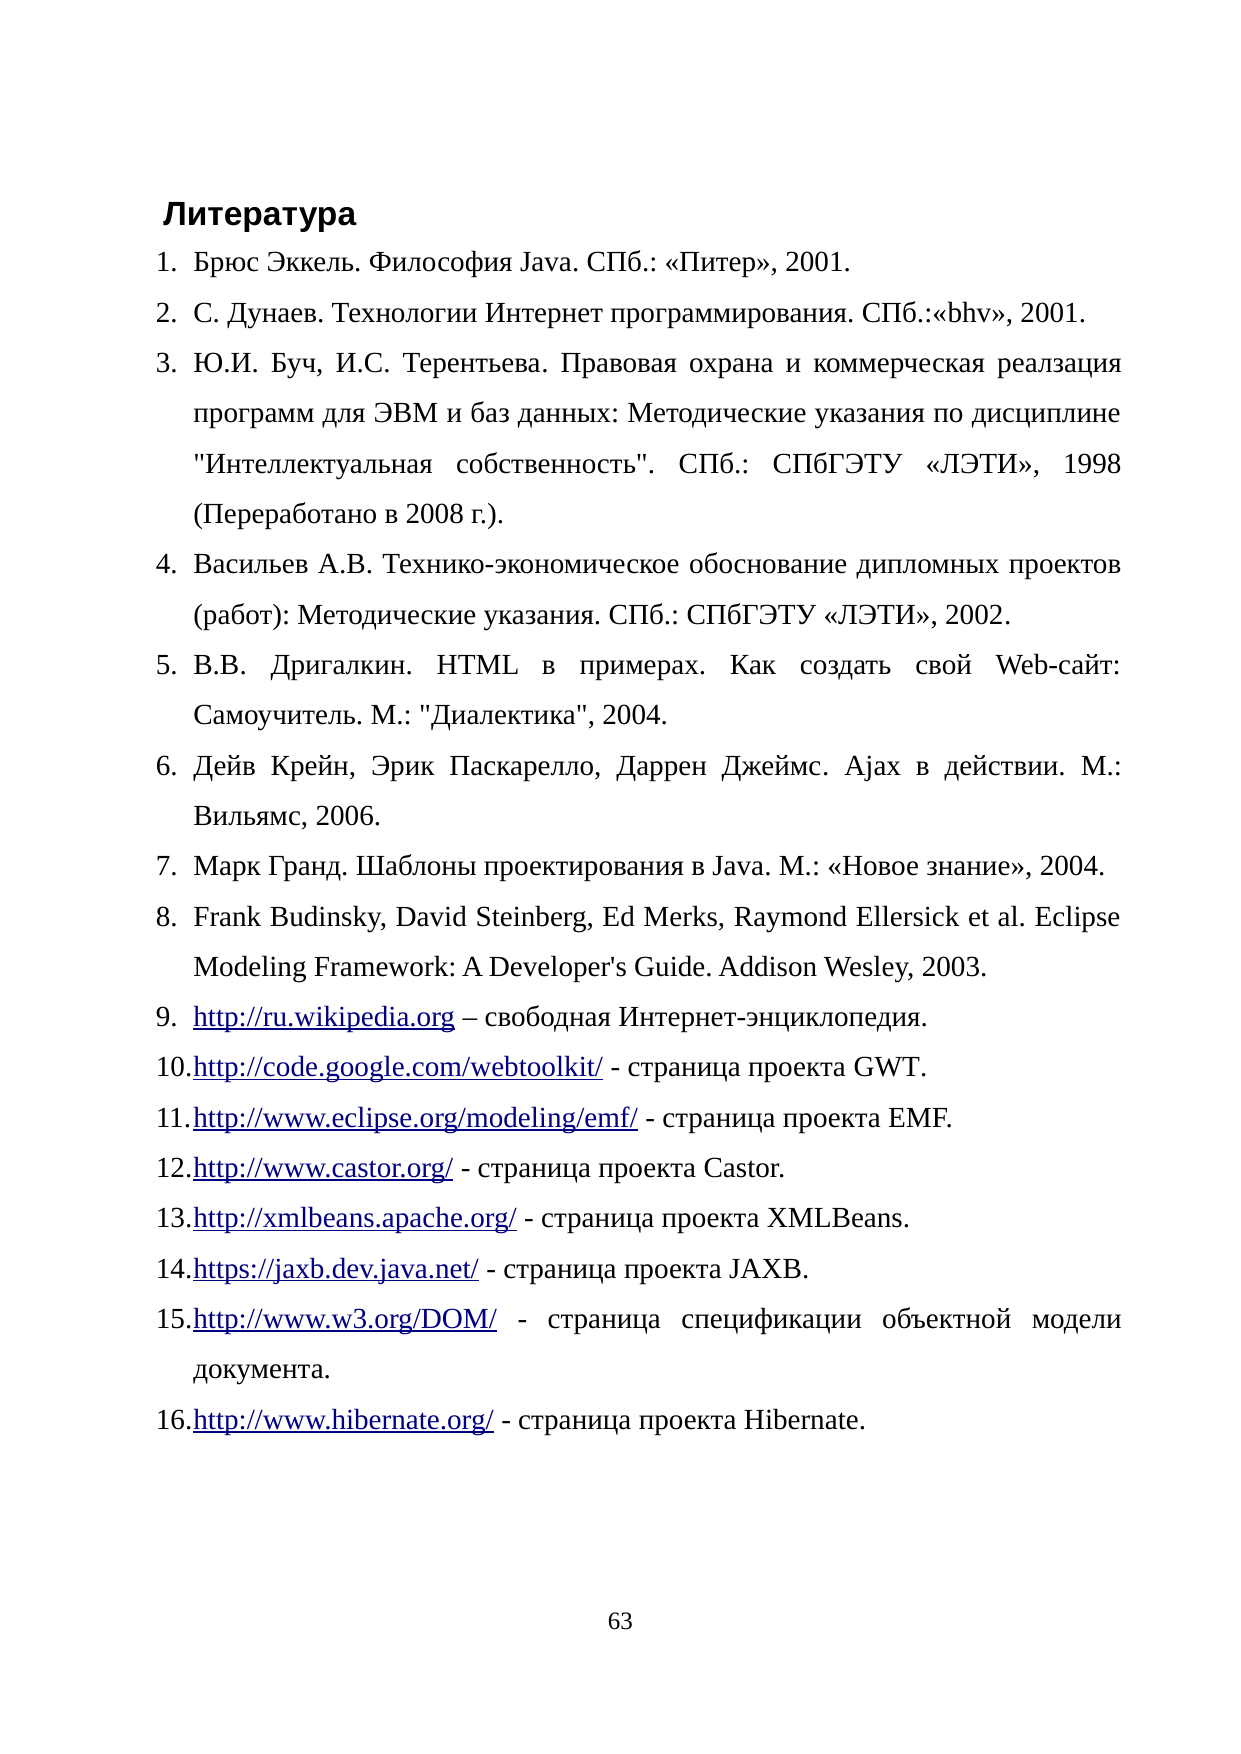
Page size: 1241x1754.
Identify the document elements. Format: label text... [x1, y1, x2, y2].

list Марк Гранд. Шаблоны проектирования в Java. М.: «Новое знание», 2004. [156, 848, 1122, 882]
list http://xmlbeans.apache.org/ - страница проекта XMLBeans. [156, 1201, 1122, 1234]
list http://code.google.com/webtoolkit/ - страница проекта GWT. [156, 1049, 1122, 1083]
list В.В. Дригалкин. HTML в примерах. Как создать свой Web-сайт: Самоучитель. М.: "Диалектика", 2004. [156, 647, 1122, 731]
list http://www.hibernate.org/ - страница проекта Hibernate. [156, 1402, 1122, 1435]
list http://www.w3.org/DOM/ - страница спецификации объектной модели документа. [156, 1301, 1122, 1385]
list Ю.И. Буч, И.С. Терентьева. Правовая охрана и коммерческая реалзация программ для ЭВМ и баз данных: Методические указания по дисциплине "Интеллектуальная собственность". СПб.: СПбГЭТУ «ЛЭТИ», 1998 (Переработано в 2008 г.). [156, 345, 1122, 530]
list С. Дунаев. Технологии Интернет программирования. СПб.:«bhv», 2001. [156, 295, 1122, 328]
list Frank Budinsky, David Steinberg, Ed Merks, Raymond Ellersick et al. Eclipse Modeling Framework: A Developer's Guide. Addison Wesley, 2003. [156, 899, 1122, 982]
subtitle Литература [118, 193, 1122, 232]
list http://www.castor.org/ - страница проекта Castor. [156, 1150, 1122, 1184]
list Дейв Крейн, Эрик Паскарелло, Даррен Джеймс. Ajax в действии. М.: Вильямс, 2006. [156, 748, 1122, 832]
list https://jaxb.dev.java.net/ - страница проекта JAXB. [156, 1251, 1122, 1284]
list http://ru.wikipedia.org – свободная Интернет-энциклопедия. [156, 999, 1122, 1033]
list Васильев А.В. Технико-экономическое обоснование дипломных проектов (работ): Методические указания. СПб.: СПбГЭТУ «ЛЭТИ», 2002. [156, 546, 1122, 630]
list Брюс Эккель. Философия Java. СПб.: «Питер», 2001. [156, 244, 1122, 278]
list http://www.eclipse.org/modeling/emf/ - страница проекта EMF. [156, 1100, 1122, 1133]
